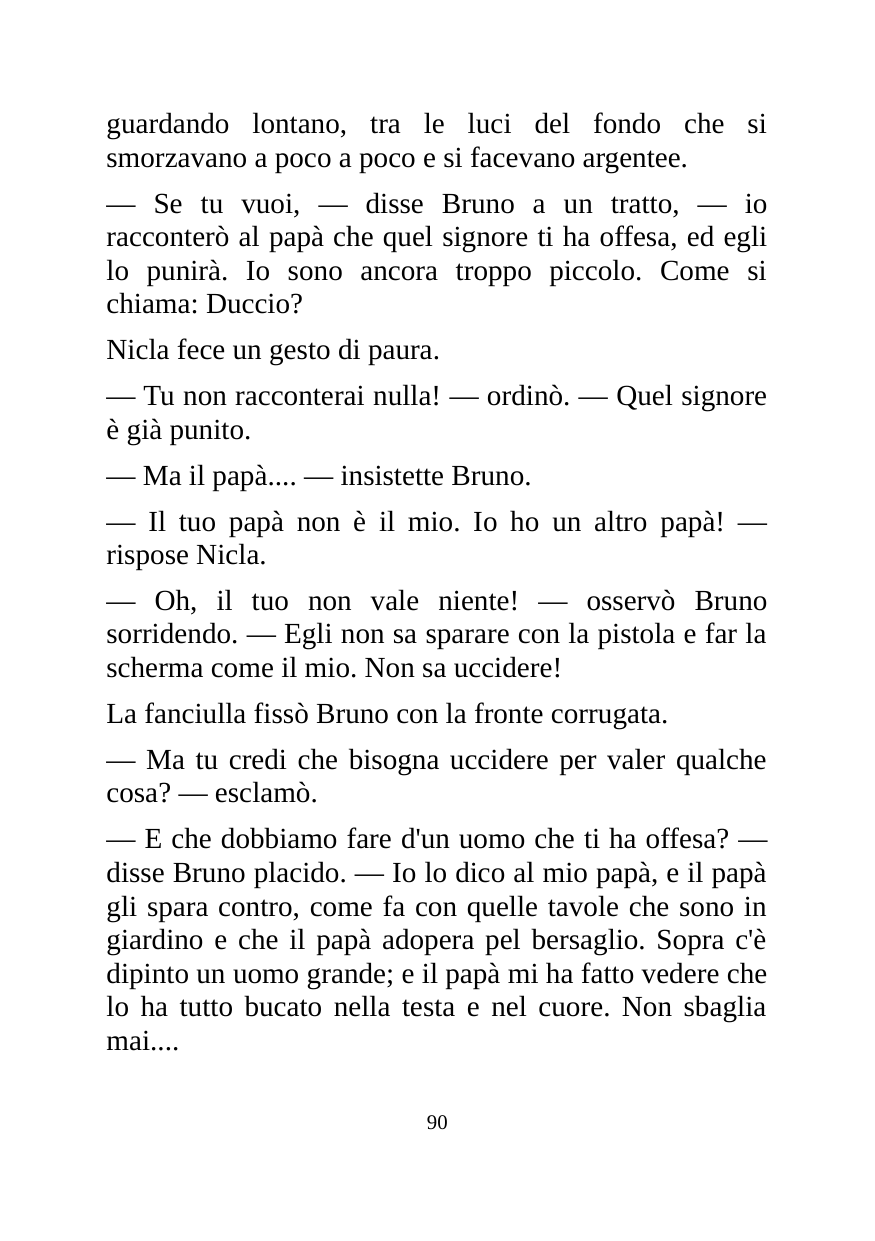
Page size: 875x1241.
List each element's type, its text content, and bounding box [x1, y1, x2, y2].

text guardando lontano, tra le luci del fondo che si smorzavano a poco a poco e si facevano argentee. [106, 106, 768, 173]
text — Oh, il tuo non vale niente! — osservò Bruno sorridendo. — Egli non sa sparare con la pistola e far la scherma come il mio. Non sa uccidere! [106, 583, 768, 684]
text — Se tu vuoi, — disse Bruno a un tratto, — io racconterò al papà che quel signore ti ha offesa, ed egli lo punirà. Io sono ancora troppo piccolo. Come si chiama: Duccio? [106, 186, 768, 320]
text — E che dobbiamo fare d'un uomo che ti ha offesa? — disse Bruno placido. — Io lo dico al mio papà, e il papà gli spara contro, come fa con quelle tavole che sono in giardino e che il papà adopera pel bersaglio. Sopra c'è dipinto un uomo grande; e il papà mi ha fatto vedere che lo ha tutto bucato nella testa e nel cuore. Non sbaglia mai.... [106, 822, 768, 1056]
text — Tu non racconterai nulla! — ordinò. — Quel signore è già punito. [106, 378, 768, 445]
text — Ma il papà.... — insistette Bruno. [106, 458, 768, 491]
text — Il tuo papà non è il mio. Io ho un altro papà! — rispose Nicla. [106, 504, 768, 571]
text La fanciulla fissò Bruno con la fronte corrugata. [106, 696, 768, 730]
text Nicla fece un gesto di paura. [106, 332, 768, 366]
text — Ma tu credi che bisogna uccidere per valer qualche cosa? — esclamò. [106, 742, 768, 809]
